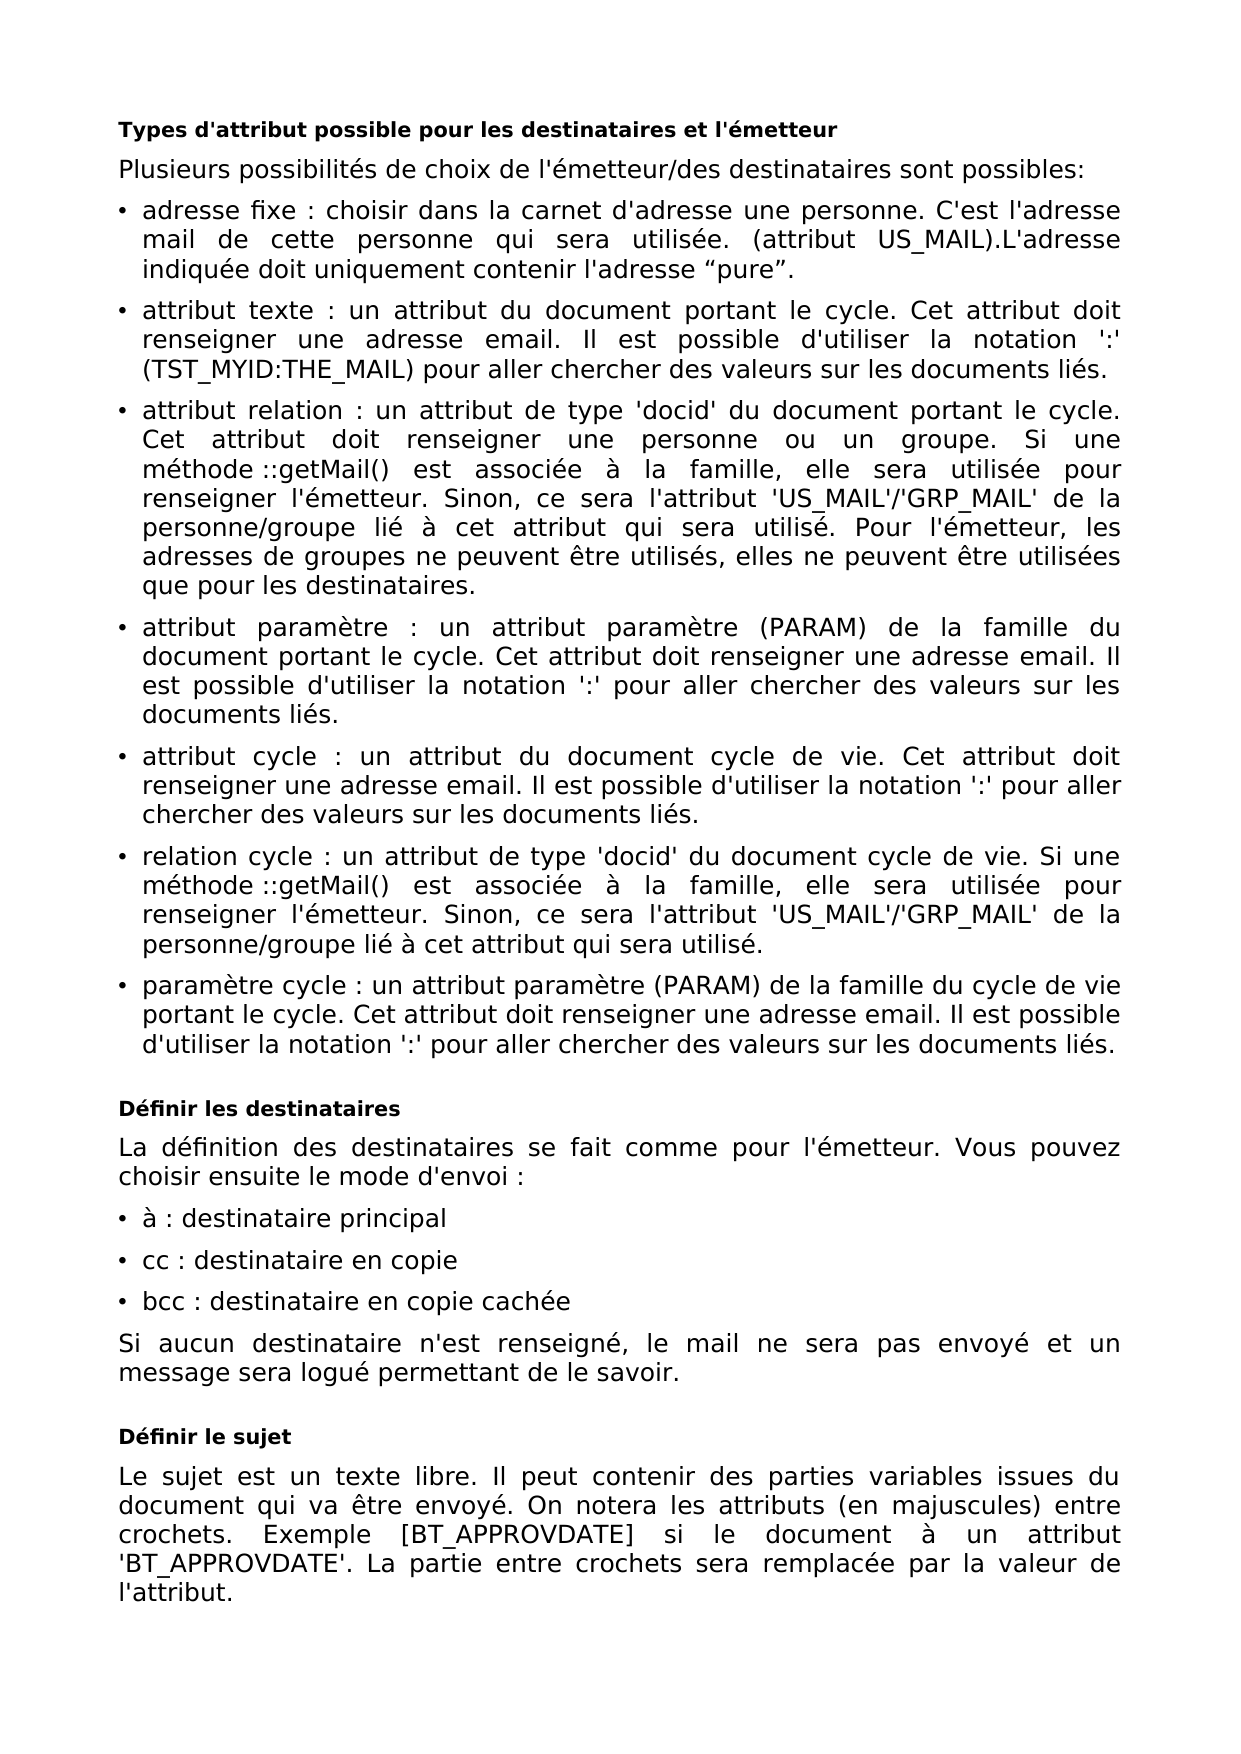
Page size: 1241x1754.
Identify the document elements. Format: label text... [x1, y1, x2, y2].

list attribut paramètre : un attribut paramètre (PARAM) de la famille du document portant le cycle. Cet attribut doit renseigner une adresse email. Il est possible d'utiliser la notation ':' pour aller chercher des valeurs sur les documents liés. [118, 613, 1122, 730]
text Plusieurs possibilités de choix de l'émetteur/des destinataires sont possibles: [118, 155, 1122, 184]
subtitle Types d'attribut possible pour les destinataires et l'émetteur [118, 118, 1122, 142]
list à : destinataire principal [118, 1204, 1122, 1233]
list attribut texte : un attribut du document portant le cycle. Cet attribut doit renseigner une adresse email. Il est possible d'utiliser la notation ':' (TST_MYID:THE_MAIL) pour aller chercher des valeurs sur les documents liés. [118, 297, 1122, 384]
subtitle Définir le sujet [118, 1425, 1122, 1449]
text Le sujet est un texte libre. Il peut contenir des parties variables issues du document qui va être envoyé. On notera les attributs (en majuscules) entre crochets. Exemple [BT_APPROVDATE] si le document à un attribut 'BT_APPROVDATE'. La partie entre crochets sera remplacée par la valeur de l'attribut. [118, 1462, 1122, 1608]
list cc : destinataire en copie [118, 1246, 1122, 1275]
list paramètre cycle : un attribut paramètre (PARAM) de la famille du cycle de vie portant le cycle. Cet attribut doit renseigner une adresse email. Il est possible d'utiliser la notation ':' pour aller chercher des valeurs sur les documents liés. [118, 972, 1122, 1059]
text Si aucun destinataire n'est renseigné, le mail ne sera pas envoyé et un message sera logué permettant de le savoir. [118, 1329, 1122, 1387]
list attribut cycle : un attribut du document cycle de vie. Cet attribut doit renseigner une adresse email. Il est possible d'utiliser la notation ':' pour aller chercher des valeurs sur les documents liés. [118, 742, 1122, 830]
subtitle Définir les destinataires [118, 1097, 1122, 1121]
list adresse fixe : choisir dans la carnet d'adresse une personne. C'est l'adresse mail de cette personne qui sera utilisée. (attribut US_MAIL).L'adresse indiquée doit uniquement contenir l'adresse “pure”. [118, 197, 1122, 284]
list attribut relation : un attribut de type 'docid' du document portant le cycle. Cet attribut doit renseigner une personne ou un groupe. Si une méthode ::getMail() est associée à la famille, elle sera utilisée pour renseigner l'émetteur. Sinon, ce sera l'attribut 'US_MAIL'/'GRP_MAIL' de la personne/groupe lié à cet attribut qui sera utilisé. Pour l'émetteur, les adresses de groupes ne peuvent être utilisés, elles ne peuvent être utilisées que pour les destinataires. [118, 397, 1122, 601]
list bcc : destinataire en copie cachée [118, 1287, 1122, 1317]
text La définition des destinataires se fait comme pour l'émetteur. Vous pouvez choisir ensuite le mode d'envoi : [118, 1133, 1122, 1192]
list relation cycle : un attribut de type 'docid' du document cycle de vie. Si une méthode ::getMail() est associée à la famille, elle sera utilisée pour renseigner l'émetteur. Sinon, ce sera l'attribut 'US_MAIL'/'GRP_MAIL' de la personne/groupe lié à cet attribut qui sera utilisé. [118, 842, 1122, 959]
